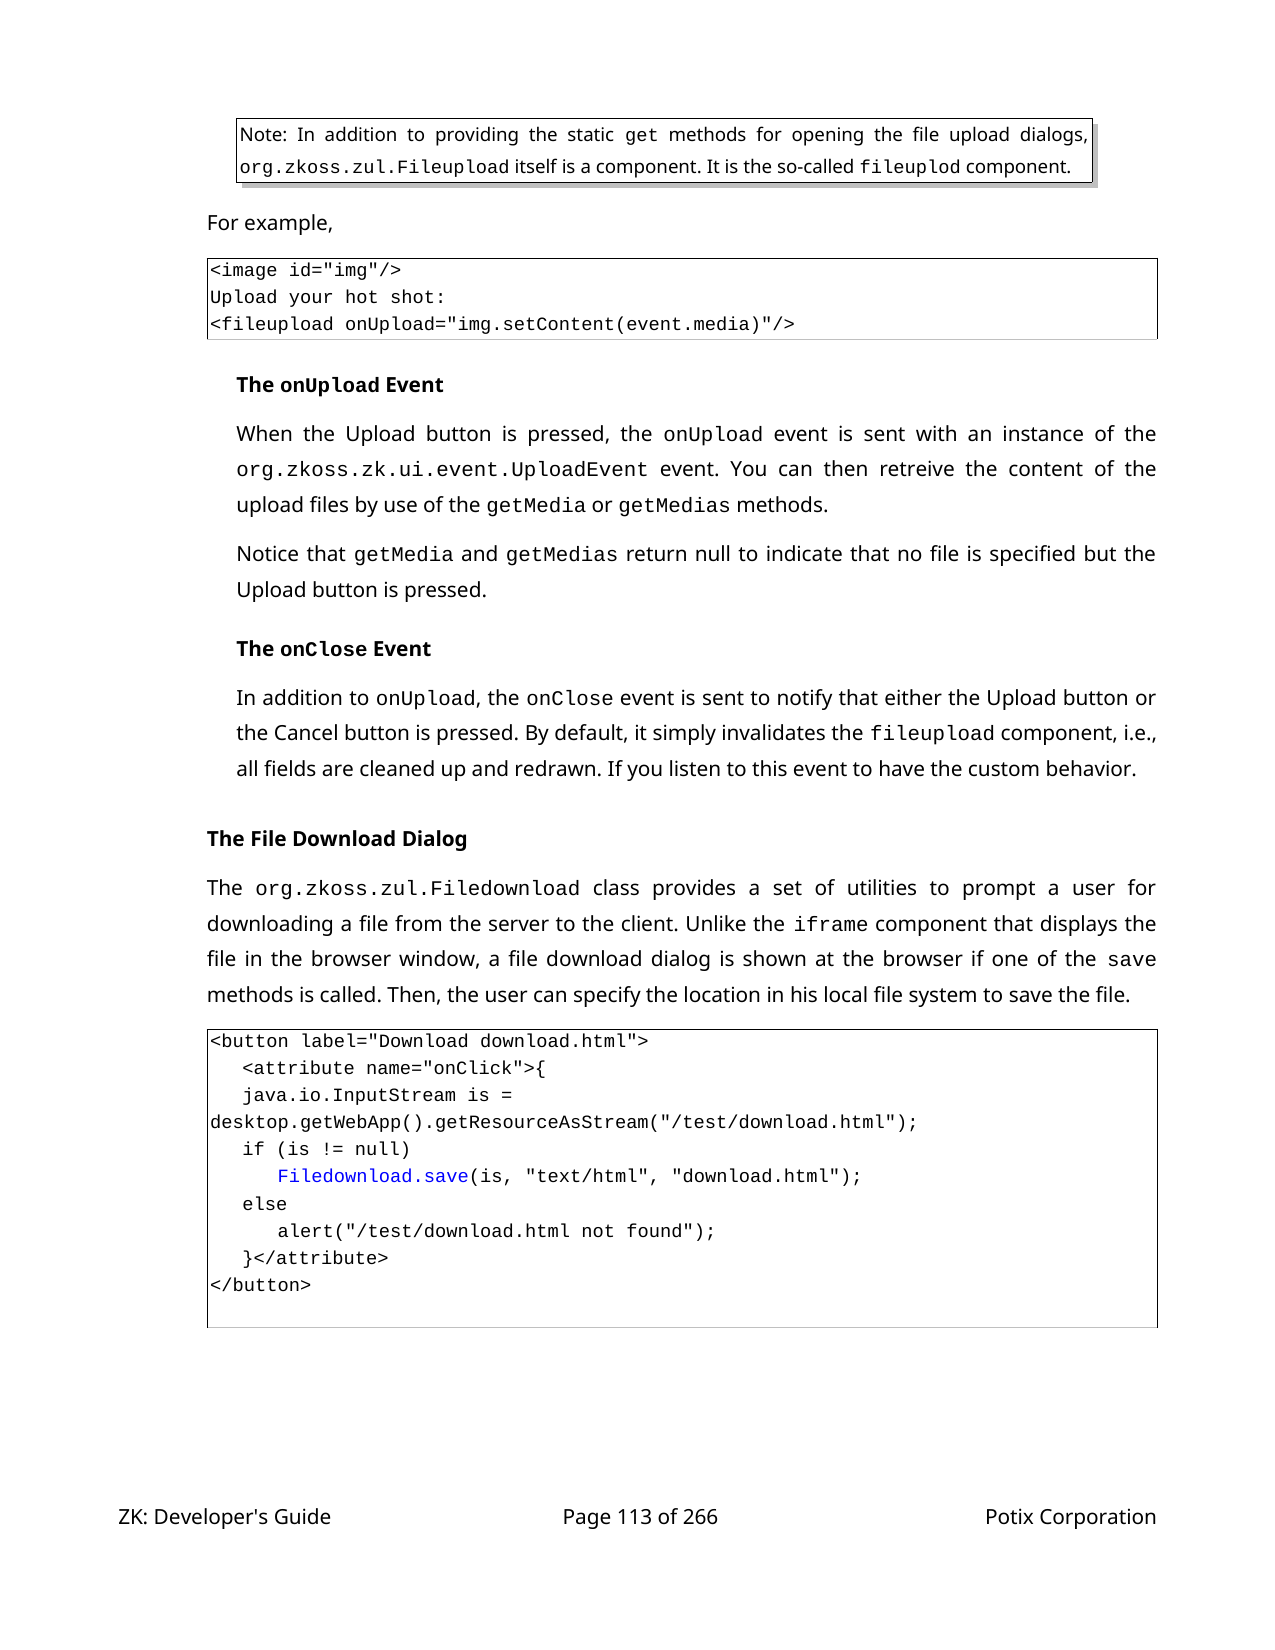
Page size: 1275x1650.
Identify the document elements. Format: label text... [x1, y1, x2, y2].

subtitle The File Download Dialog [207, 824, 1157, 853]
text For example, [207, 208, 1157, 237]
text <fileupload onUpload="img.setContent(event.media)"/> [208, 312, 1157, 339]
text In addition to onUpload, the onClose event is sent to notify that either the Upload button or the Cancel button is pressed. By default, it simply invalidates the fileupload component, i.e., all fields are cleaned up and redrawn. If you listen to this event to have the custom behavior. [236, 683, 1157, 782]
text if (is != null) [208, 1137, 1157, 1161]
text <attribute name="onClick">{ [208, 1056, 1157, 1080]
text Upload your hot shot: [208, 284, 1157, 309]
text </button> [208, 1273, 1157, 1297]
text When the Upload button is pressed, the onUpload event is sent with an instance of the org.zkoss.zk.ui.event.UploadEvent event. You can then retreive the content of the upload files by use of the getMedia or getMedias methods. [236, 419, 1157, 518]
subtitle The onClose Event [236, 634, 1157, 662]
text Notice that getMedia and getMedias return null to indicate that no file is specified but the Upload button is pressed. [236, 539, 1157, 603]
text }</attribute> [208, 1246, 1157, 1270]
text else [208, 1191, 1157, 1216]
subtitle The onUpload Event [236, 370, 1157, 398]
text Filedownload.save(is, "text/html", "download.html"); [208, 1164, 1157, 1188]
text The org.zkoss.zul.Filedownload class provides a set of utilities to prompt a user for downloading a file from the server to the client. Unlike the iframe component that displays the file in the browser window, a file download dialog is shown at the browser if one of the save methods is called. Then, the user can specify the location in his local file system to save the file. [207, 873, 1157, 1008]
text <image id="img"/> [208, 259, 1157, 282]
text Note: In addition to providing the static get methods for opening the file upload dialogs, org.zkoss.zul.Fileupload itself is a component. It is the so-called fileuplod component. [237, 119, 1092, 182]
text java.io.InputStream is = desktop.getWebApp().getResourceAsStream("/test/download.html"); [208, 1083, 1157, 1134]
text alert("/test/download.html not found"); [208, 1218, 1157, 1243]
text <button label="Download download.html"> [208, 1030, 1157, 1053]
